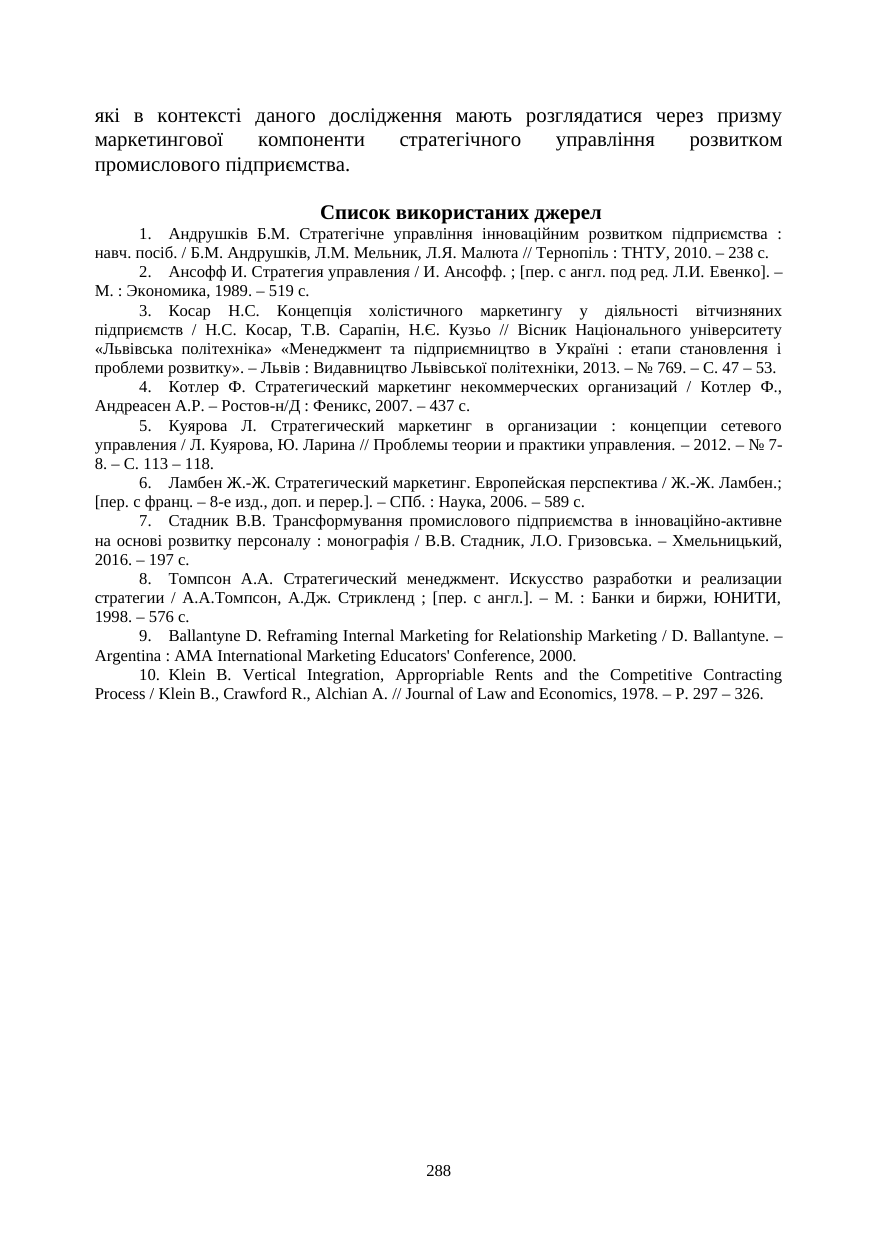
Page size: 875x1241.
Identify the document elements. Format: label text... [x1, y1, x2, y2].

list Котлер Ф. Стратегический маркетинг некоммерческих организаций / Котлер Ф., Андреасен А.Р. – Ростов-н/Д : Феникс, 2007. – 437 с. [94, 377, 782, 415]
list Ламбен Ж.-Ж. Стратегический маркетинг. Европейская перспектива / Ж.-Ж. Ламбен.; [пер. с франц. – 8-е изд., доп. и перер.]. – СПб. : Наука, 2006. – 589 с. [94, 473, 782, 511]
list Куярова Л. Стратегический маркетинг в организации : концепции сетевого управления / Л. Куярова, Ю. Ларина // Проблемы теории и практики управления. – 2012. – № 7-8. – С. 113 – 118. [94, 415, 782, 473]
list Андрушків Б.М. Стратегічне управління інноваційним розвитком підприємства : навч. посіб. / Б.М. Андрушків, Л.М. Мельник, Л.Я. Малюта // Тернопіль : ТНТУ, 2010. – 238 с. [94, 224, 782, 262]
list Klein B. Vertical Integration, Appropriable Rents and the Competitive Contracting Process / Klein B., Crawford R., Alchian A. // Journal of Law and Economics, 1978. – P. 297 – 326. [94, 664, 782, 703]
list Косар Н.С. Концепція холістичного маркетингу у діяльності вітчизняних підприємств / Н.С. Косар, Т.В. Сарапін, Н.Є. Кузьо // Вісник Національного університету «Львівська політехніка» «Менеджмент та підприємництво в Україні : етапи становлення і проблеми розвитку». – Львів : Видавництво Львівської політехніки, 2013. – № 769. – С. 47 – 53. [94, 300, 782, 377]
list Томпсон А.А. Стратегический менеджмент. Искусство разработки и реализации стратегии / A.A.Томпсон, А.Дж. Стрикленд ; [пер. с англ.]. – М. : Банки и биржи, ЮНИТИ, 1998. – 576 с. [94, 569, 782, 626]
list Ballantyne D. Reframing Internal Marketing for Relationship Marketing / D. Ballantyne. – Argentina : AMA International Marketing Educators' Conference, 2000. [94, 626, 782, 664]
text які в контексті даного дослідження мають розглядатися через призму маркетингової компоненти стратегічного управління розвитком промислового підприємства. [94, 103, 782, 176]
list Стадник В.В. Трансформування промислового підприємства в інноваційно-активне на основі розвитку персоналу : монографія / В.В. Стадник, Л.О. Гризовська. – Хмельницький, 2016. – 197 с. [94, 511, 782, 569]
text Список використаних джерел [94, 199, 782, 224]
list Ансофф И. Стратегия управления / И. Ансофф. ; [пер. с англ. под ред. Л.И. Евенко]. – М. : Экономика, 1989. – 519 с. [94, 262, 782, 300]
